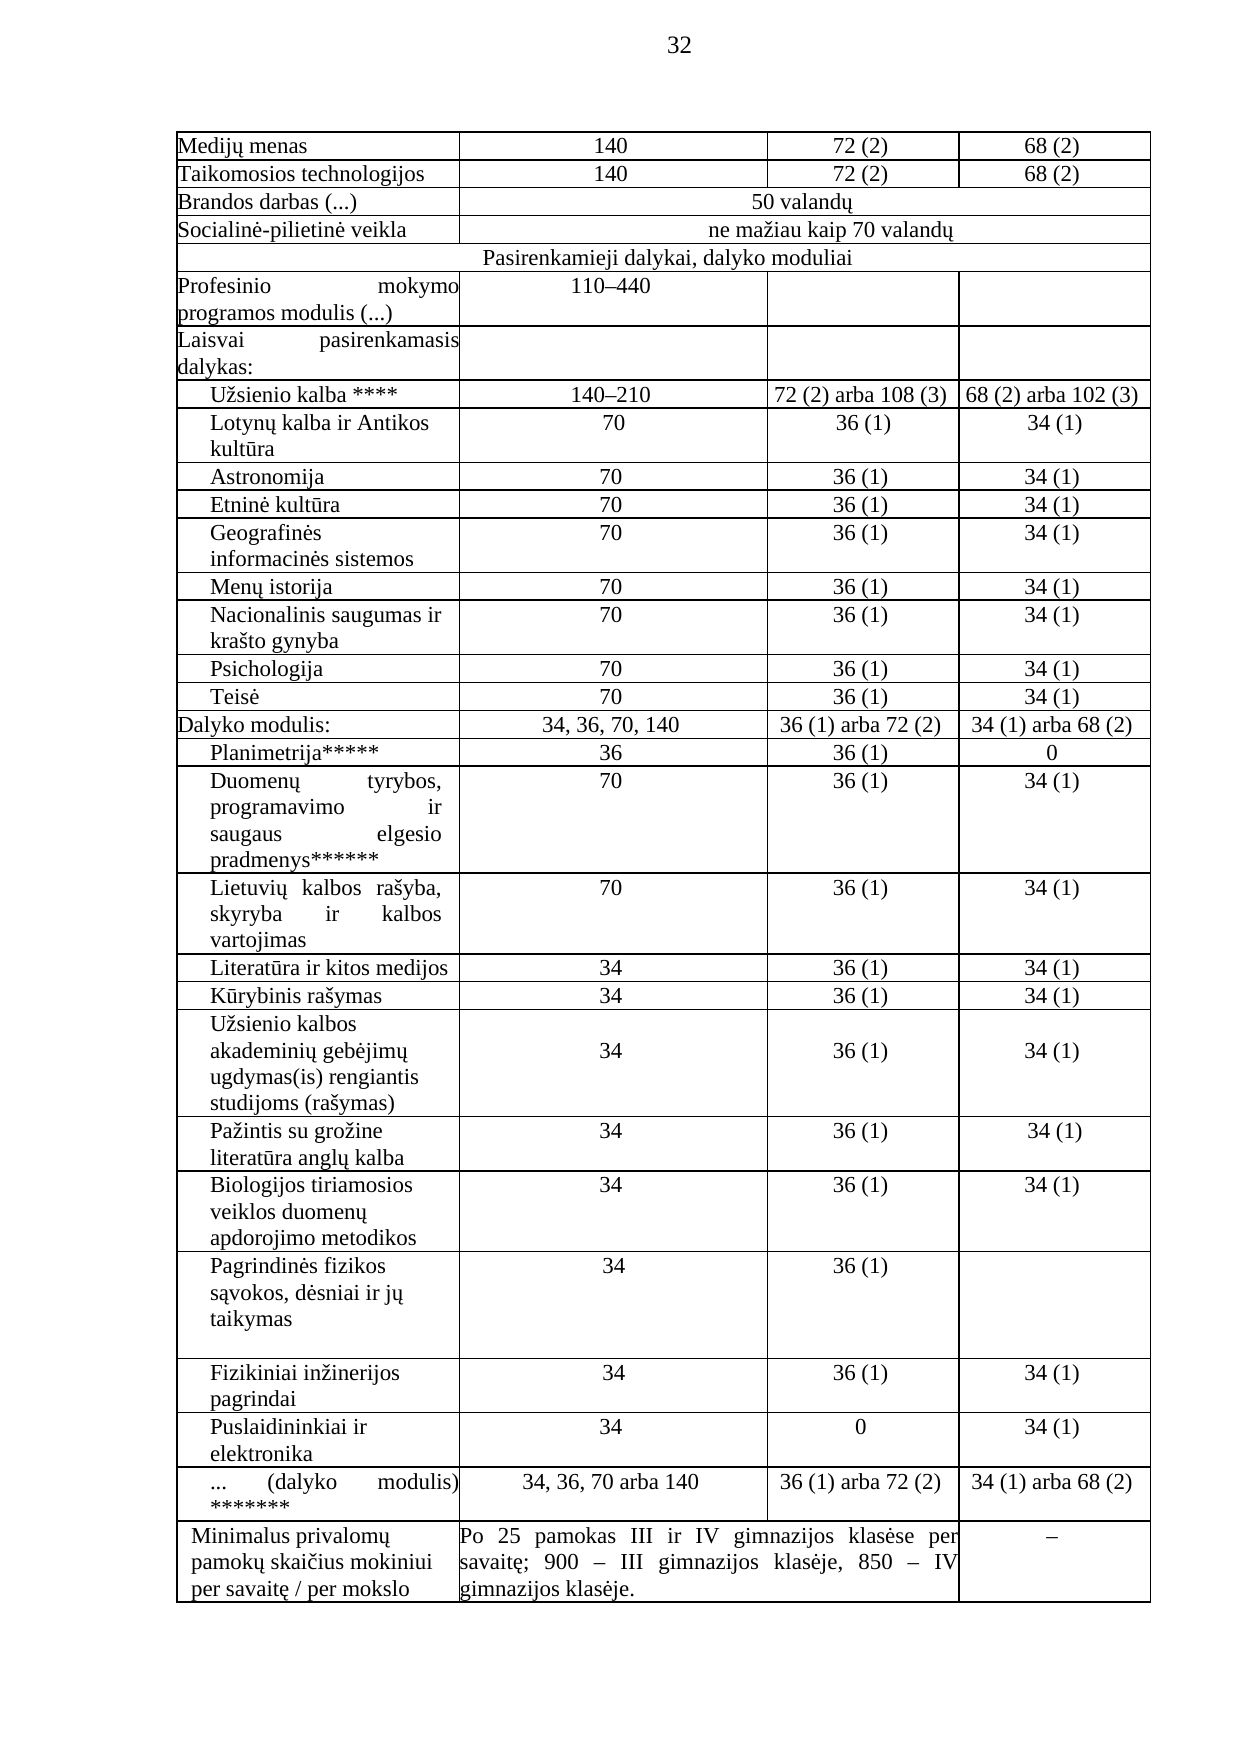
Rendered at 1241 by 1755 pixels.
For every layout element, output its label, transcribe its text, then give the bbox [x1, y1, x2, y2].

table_cell 34 (1) [960, 767, 1150, 872]
table_cell 34 (1) [960, 1117, 1150, 1170]
table_cell 34 [460, 982, 767, 1009]
table_cell 36 (1) [768, 982, 958, 1009]
table_cell 36 (1) [768, 1172, 958, 1251]
table_cell Brandos darbas (...) [178, 188, 459, 215]
table_cell 34 (1) arba 68 (2) [960, 711, 1150, 737]
table_cell Laisvai pasirenkamasis dalykas: [178, 327, 459, 379]
table_cell 34 [460, 955, 767, 981]
table_cell Pažintis su grožine literatūra anglų kalba [178, 1117, 459, 1170]
table_cell 140 [460, 133, 767, 159]
table_cell Duomenų tyrybos, programavimo ir saugaus elgesio pradmenys****** [178, 767, 459, 872]
table_cell Užsienio kalbos akademinių gebėjimų ugdymas(is) rengiantis studijoms (rašymas) [178, 1010, 459, 1116]
table_cell 34 (1) [960, 1413, 1150, 1466]
table_cell [460, 327, 767, 379]
table_cell 34 [460, 1413, 767, 1466]
table_cell 36 (1) [768, 1010, 958, 1116]
table_cell 34, 36, 70 arba 140 [460, 1468, 767, 1520]
table_cell 70 [460, 601, 767, 654]
table_cell 34 (1) [960, 874, 1150, 953]
table_cell 36 (1) [768, 1359, 958, 1412]
table_cell 34 (1) [960, 1010, 1150, 1116]
table_cell 36 (1) arba 72 (2) [768, 711, 958, 737]
table_cell Psichologija [178, 655, 459, 682]
table_cell Taikomosios technologijos [178, 161, 459, 187]
table_cell 36 (1) [768, 491, 958, 517]
table_cell 36 (1) [768, 1117, 958, 1170]
table_cell 70 [460, 767, 767, 872]
table_cell [960, 1252, 1150, 1358]
table_cell [960, 272, 1150, 325]
table_cell Nacionalinis saugumas ir krašto gynyba [178, 601, 459, 654]
table_cell 36 (1) [768, 767, 958, 872]
table_cell [768, 272, 958, 325]
table_cell 34 (1) arba 68 (2) [960, 1468, 1150, 1520]
table_cell Medijų menas [178, 133, 459, 159]
table_cell 36 (1) [768, 1252, 958, 1358]
table_cell 72 (2) [768, 161, 958, 187]
table_cell Dalyko modulis: [178, 711, 459, 737]
table_cell 0 [960, 739, 1150, 765]
table_cell Teisė [178, 683, 459, 709]
table_cell Lietuvių kalbos rašyba, skyryba ir kalbos vartojimas [178, 874, 459, 953]
table_cell 110–440 [460, 272, 767, 325]
table_cell Astronomija [178, 463, 459, 489]
table_cell 34 (1) [960, 982, 1150, 1009]
table_cell 72 (2) [768, 133, 958, 159]
table_cell Kūrybinis rašymas [178, 982, 459, 1009]
table_cell 36 (1) [768, 573, 958, 599]
table_cell Lotynų kalba ir Antikos kultūra [178, 409, 459, 461]
table_cell 34 (1) [960, 1172, 1150, 1251]
table_cell 34 (1) [960, 1359, 1150, 1412]
table_cell Etninė kultūra [178, 491, 459, 517]
table_cell 68 (2) arba 102 (3) [960, 381, 1150, 407]
table_cell 36 (1) [768, 655, 958, 682]
table_cell 0 [768, 1413, 958, 1466]
table_cell 70 [460, 409, 767, 461]
table_cell Menų istorija [178, 573, 459, 599]
table_cell 68 (2) [960, 161, 1150, 187]
table_cell 34 [460, 1172, 767, 1251]
table_cell 70 [460, 683, 767, 709]
table_cell Literatūra ir kitos medijos [178, 955, 459, 981]
table_cell [960, 327, 1150, 379]
table_cell Biologijos tiriamosios veiklos duomenų apdorojimo metodikos [178, 1172, 459, 1251]
table_cell 50 valandų [460, 188, 1150, 215]
table_cell [768, 327, 958, 379]
table_cell Po 25 pamokas III ir IV gimnazijos klasėse per savaitę; 900 – III gimnazijos klasėje, 850 – IV gimnazijos klasėje. [460, 1522, 958, 1601]
table_cell 70 [460, 573, 767, 599]
table_cell 36 (1) [768, 463, 958, 489]
table_cell Puslaidininkiai ir elektronika [178, 1413, 459, 1466]
table_cell 36 (1) arba 72 (2) [768, 1468, 958, 1520]
table_cell Profesinio mokymo programos modulis (...) [178, 272, 459, 325]
table_cell 34 (1) [960, 601, 1150, 654]
table_cell 36 (1) [768, 683, 958, 709]
table_cell Pasirenkamieji dalykai, dalyko moduliai [178, 244, 1150, 271]
table_cell 34 [460, 1010, 767, 1116]
table_cell 140–210 [460, 381, 767, 407]
table_cell 36 (1) [768, 874, 958, 953]
table_cell 36 [460, 739, 767, 765]
table_cell Užsienio kalba **** [178, 381, 459, 407]
table_cell Socialinė-pilietinė veikla [178, 216, 459, 243]
table_cell 34 [460, 1359, 767, 1412]
table_cell 34 (1) [960, 655, 1150, 682]
table_cell 140 [460, 161, 767, 187]
table_cell 68 (2) [960, 133, 1150, 159]
table_cell ne mažiau kaip 70 valandų [460, 216, 1150, 243]
table_cell 70 [460, 655, 767, 682]
table_cell Fizikiniai inžinerijos pagrindai [178, 1359, 459, 1412]
table_cell Planimetrija***** [178, 739, 459, 765]
table_cell 34, 36, 70, 140 [460, 711, 767, 737]
table_cell 34 (1) [960, 683, 1150, 709]
table_cell 72 (2) arba 108 (3) [768, 381, 958, 407]
table_cell Pagrindinės fizikos sąvokos, dėsniai ir jų taikymas [178, 1252, 459, 1358]
table_cell 36 (1) [768, 519, 958, 571]
table_cell 36 (1) [768, 739, 958, 765]
table_cell 36 (1) [768, 601, 958, 654]
table_cell 34 (1) [960, 409, 1150, 461]
table_cell 34 (1) [960, 491, 1150, 517]
table_cell – [960, 1522, 1150, 1601]
table_cell 70 [460, 874, 767, 953]
table_cell 34 [460, 1252, 767, 1358]
table_cell 34 (1) [960, 573, 1150, 599]
table_cell 34 [460, 1117, 767, 1170]
table_cell 34 (1) [960, 463, 1150, 489]
table_cell 34 (1) [960, 519, 1150, 571]
table_cell 36 (1) [768, 955, 958, 981]
table_cell 70 [460, 519, 767, 571]
table_cell 34 (1) [960, 955, 1150, 981]
table_cell ... (dalyko modulis) ******* [178, 1468, 459, 1520]
table_cell 36 (1) [768, 409, 958, 461]
table_cell 70 [460, 491, 767, 517]
table_cell Geografinės informacinės sistemos [178, 519, 459, 571]
table_cell Minimalus privalomų pamokų skaičius mokiniui per savaitę / per mokslo [178, 1522, 459, 1601]
table_cell 70 [460, 463, 767, 489]
